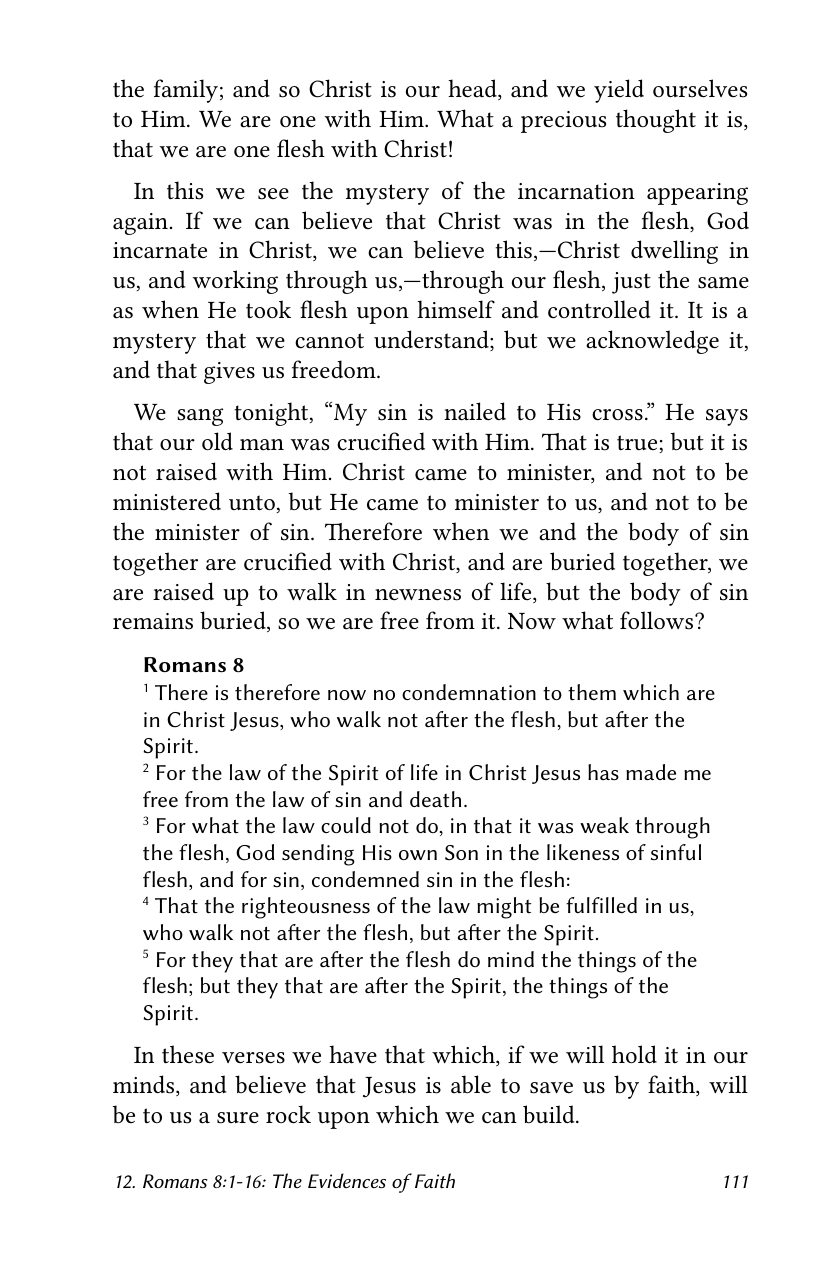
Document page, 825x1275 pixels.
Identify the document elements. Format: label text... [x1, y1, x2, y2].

text 1 There is therefore now no condemnation to them which are in Christ Jesus, who walk not after the flesh, but after the Spirit. [142, 680, 720, 759]
text 3 For what the law could not do, in that it was weak through the flesh, God sending His own Son in the likeness of sinful flesh, and for sin, condemned sin in the flesh: [142, 813, 720, 893]
text 2 For the law of the Spirit of life in Christ Jesus has made me free from the law of sin and death. [142, 760, 720, 813]
text We sang tonight, “My sin is nailed to His cross.” He says that our old man was crucified with Him. That is true; but it is not raised with Him. Christ came to minister, and not to be ministered unto, but He came to minister to us, and not to be the minister of sin. Therefore when we and the body of sin together are crucified with Christ, and are buried together, we are raised up to walk in newness of life, but the body of sin remains buried, so we are free from it. Now what follows? [112, 398, 750, 636]
text 4 That the righteousness of the law might be fulfilled in us, who walk not after the flesh, but after the Spirit. [142, 893, 720, 946]
text In this we see the mystery of the incarnation appearing again. If we can believe that Christ was in the flesh, God incarnate in Christ, we can believe this,—Christ dwelling in us, and working through us,—through our flesh, just the same as when He took flesh upon himself and controlled it. It is a mystery that we cannot understand; but we acknowledge it, and that gives us freedom. [112, 177, 750, 385]
text 5 For they that are after the flesh do mind the things of the flesh; but they that are after the Spirit, the things of the Spirit. [142, 947, 720, 1026]
text Romans 8 [142, 652, 750, 678]
text In these verses we have that which, if we will hold it in our minds, and believe that Jesus is able to save us by faith, will be to us a sure rock upon which we can build. [112, 1042, 750, 1130]
text the family; and so Christ is our head, and we yield ourselves to Him. We are one with Him. What a precious thought it is, that we are one flesh with Christ! [112, 75, 750, 163]
